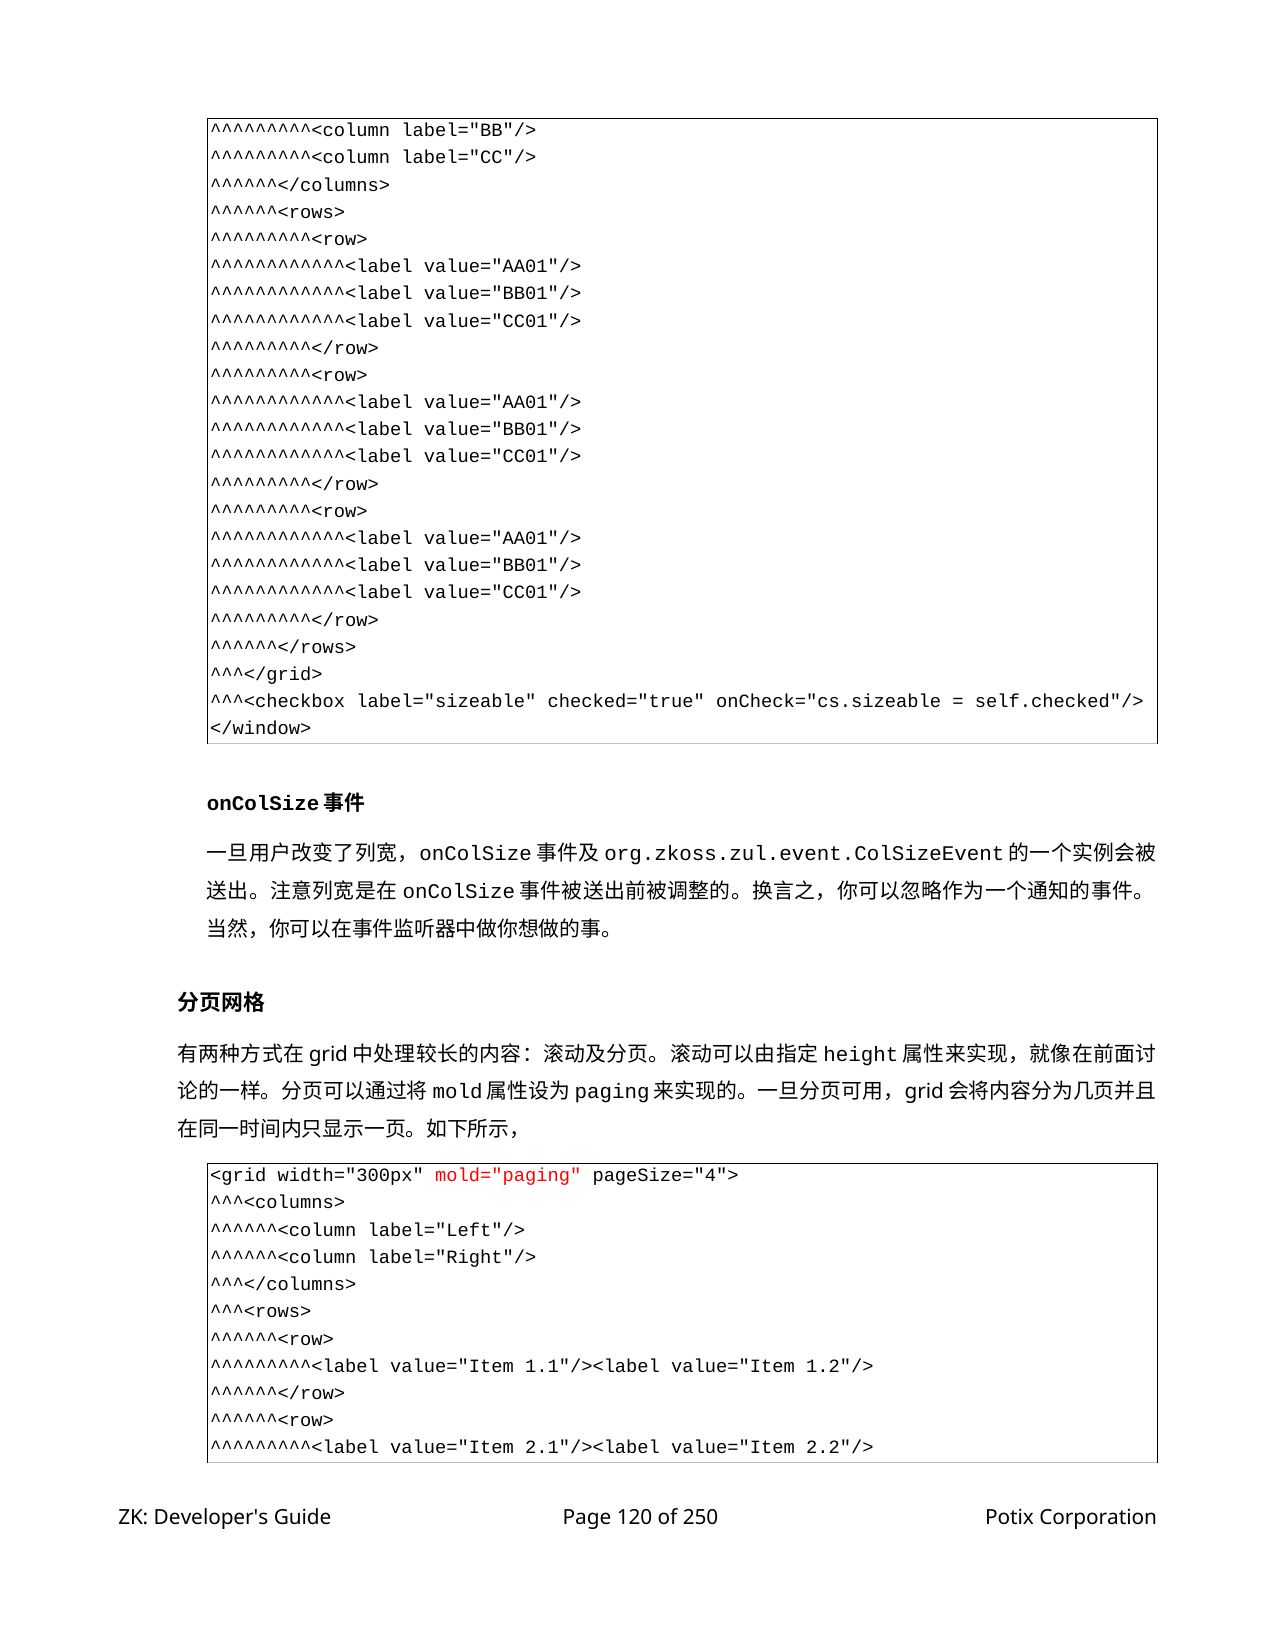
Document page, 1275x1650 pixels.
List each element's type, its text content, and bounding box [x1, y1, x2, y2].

text <grid width="300px" mold="paging" pageSize="4"> [208, 1164, 1157, 1187]
text ^^^^^^<column label="Right"/> [208, 1245, 1157, 1269]
text ^^^<checkbox label="sizeable" checked="true" onCheck="cs.sizeable = self.checked"/> [208, 689, 1157, 713]
text ^^^^^^^^^^^^<label value="BB01"/> [208, 553, 1157, 577]
text ^^^^^^^^^^^^<label value="CC01"/> [208, 444, 1157, 469]
text ^^^^^^^^^</row> [208, 607, 1157, 632]
text ^^^^^^^^^<label value="Item 2.1"/><label value="Item 2.2"/> [208, 1435, 1157, 1462]
text ^^^^^^^^^<row> [208, 499, 1157, 523]
text ^^^^^^<rows> [208, 200, 1157, 224]
text ^^^</grid> [208, 662, 1157, 686]
text ^^^^^^^^^<row> [208, 227, 1157, 251]
text ^^^^^^^^^^^^<label value="AA01"/> [208, 390, 1157, 414]
text ^^^^^^</rows> [208, 635, 1157, 659]
text ^^^^^^^^^<row> [208, 363, 1157, 387]
text ^^^</columns> [208, 1272, 1157, 1296]
text ^^^^^^<row> [208, 1326, 1157, 1351]
text ^^^^^^^^^^^^<label value="AA01"/> [208, 254, 1157, 278]
text ^^^^^^^^^^^^<label value="AA01"/> [208, 526, 1157, 550]
subtitle onColSize事件 [207, 786, 1157, 816]
text ^^^<rows> [208, 1299, 1157, 1323]
text ^^^^^^<row> [208, 1408, 1157, 1432]
text 一旦用户改变了列宽，onColSize事件及org.zkoss.zul.event.ColSizeEvent的一个实例会被送出。注意列宽是在onColSize事件被送出前被调整的。换言之，你可以忽略作为一个通知的事件。当然，你可以在事件监听器中做你想做的事。 [207, 837, 1157, 942]
text ^^^^^^</row> [208, 1381, 1157, 1405]
text ^^^^^^^^^</row> [208, 336, 1157, 360]
text ^^^^^^^^^<column label="BB"/> [208, 119, 1157, 142]
text ^^^^^^^^^^^^<label value="CC01"/> [208, 580, 1157, 604]
text ^^^^^^^^^<column label="CC"/> [208, 145, 1157, 169]
text ^^^^^^<column label="Left"/> [208, 1218, 1157, 1242]
text ^^^^^^</columns> [208, 172, 1157, 197]
subtitle 分页网格 [177, 985, 1157, 1017]
text ^^^^^^^^^^^^<label value="CC01"/> [208, 308, 1157, 333]
text </window> [208, 716, 1157, 743]
text ^^^^^^^^^^^^<label value="BB01"/> [208, 417, 1157, 441]
text ^^^^^^^^^<label value="Item 1.1"/><label value="Item 1.2"/> [208, 1353, 1157, 1378]
text ^^^^^^^^^</row> [208, 472, 1157, 496]
text ^^^^^^^^^^^^<label value="BB01"/> [208, 281, 1157, 306]
text ^^^<columns> [208, 1190, 1157, 1215]
text 有两种方式在grid中处理较长的内容：滚动及分页。滚动可以由指定height属性来实现，就像在前面讨论的一样。分页可以通过将mold属性设为paging来实现的。一旦分页可用，grid会将内容分为几页并且在同一时间内只显示一页。如下所示， [177, 1037, 1157, 1143]
